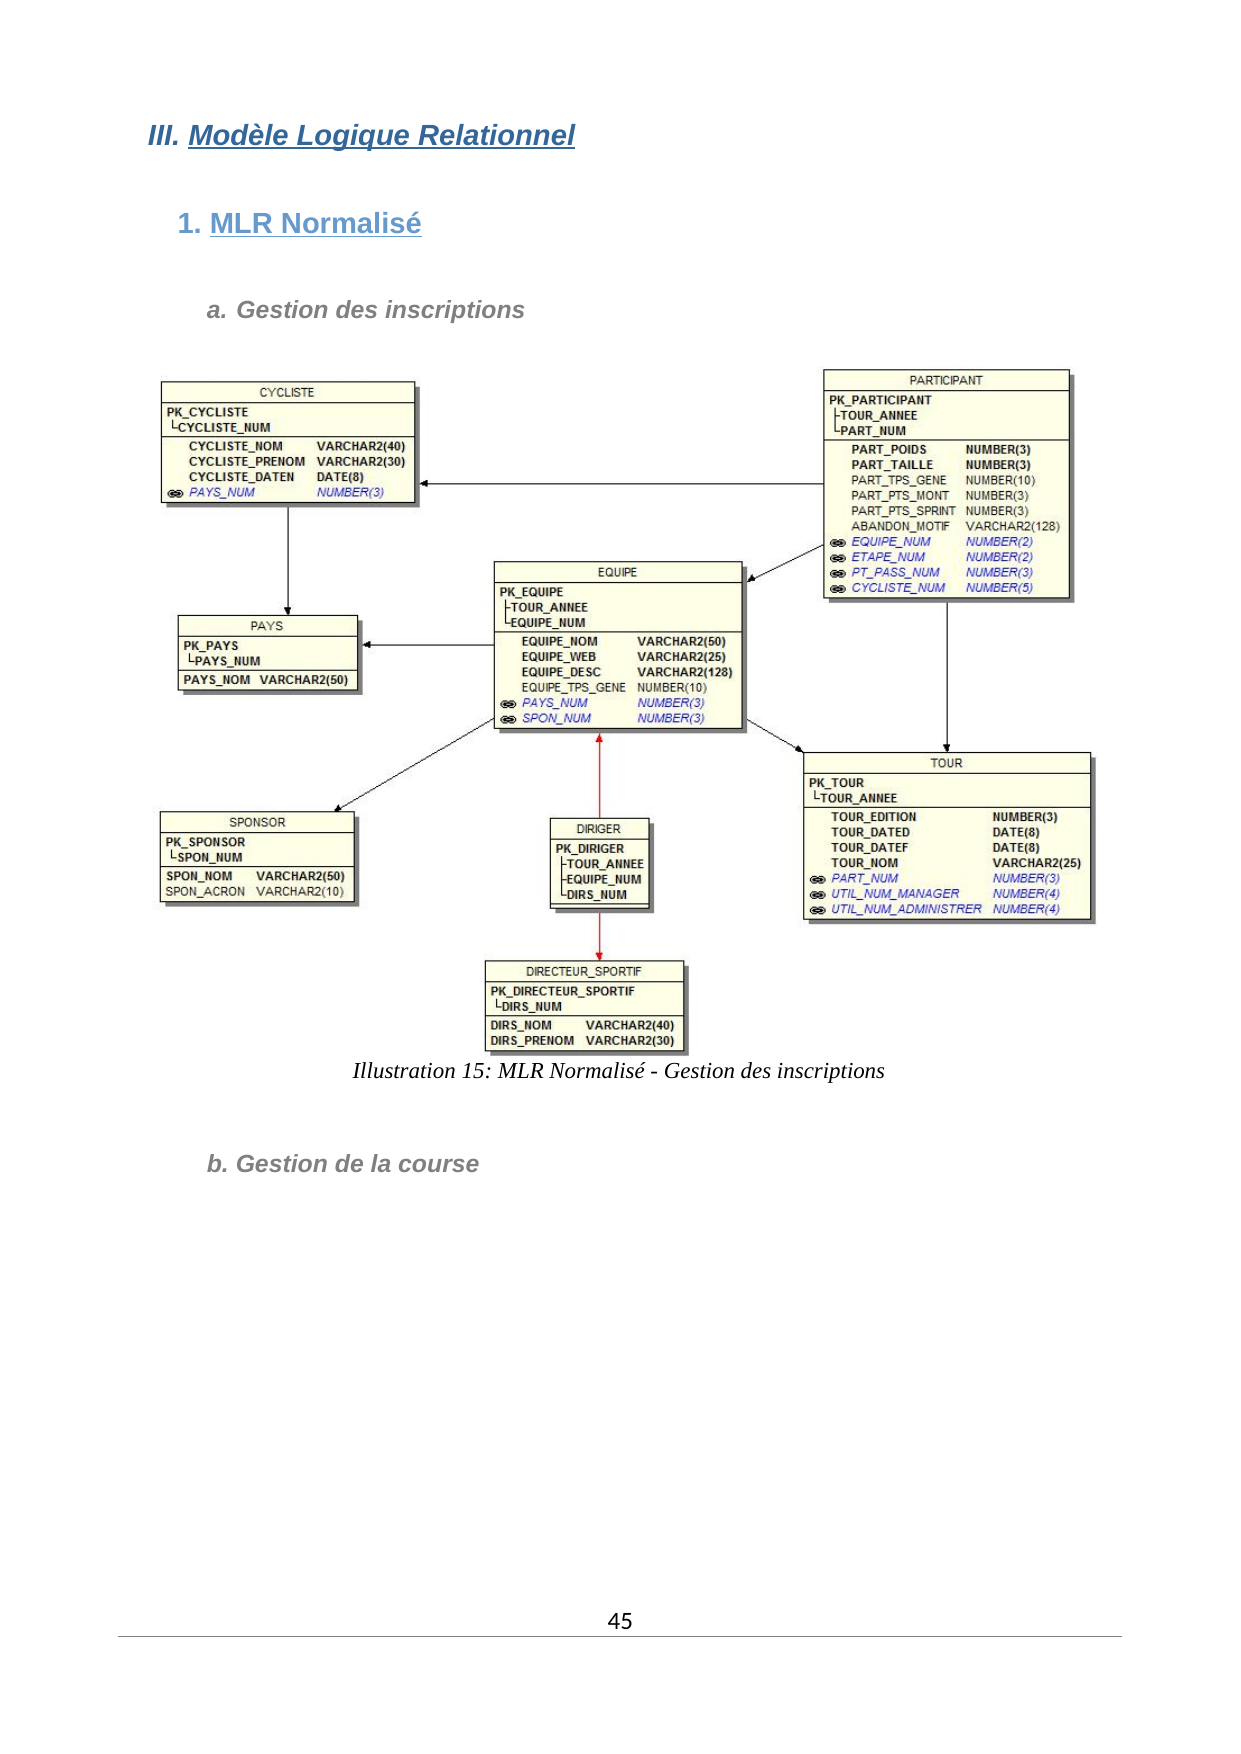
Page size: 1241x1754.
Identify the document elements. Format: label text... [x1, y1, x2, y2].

subtitle Gestion de la course [207, 1149, 1122, 1178]
subtitle Gestion des inscriptions [207, 295, 1122, 323]
picture [143, 366, 1098, 1058]
subtitle MLR Normalisé [177, 207, 1122, 240]
text Illustration 15: MLR Normalisé - Gestion des inscriptions [143, 1058, 1097, 1083]
subtitle Modèle Logique Relationnel [148, 118, 1122, 152]
